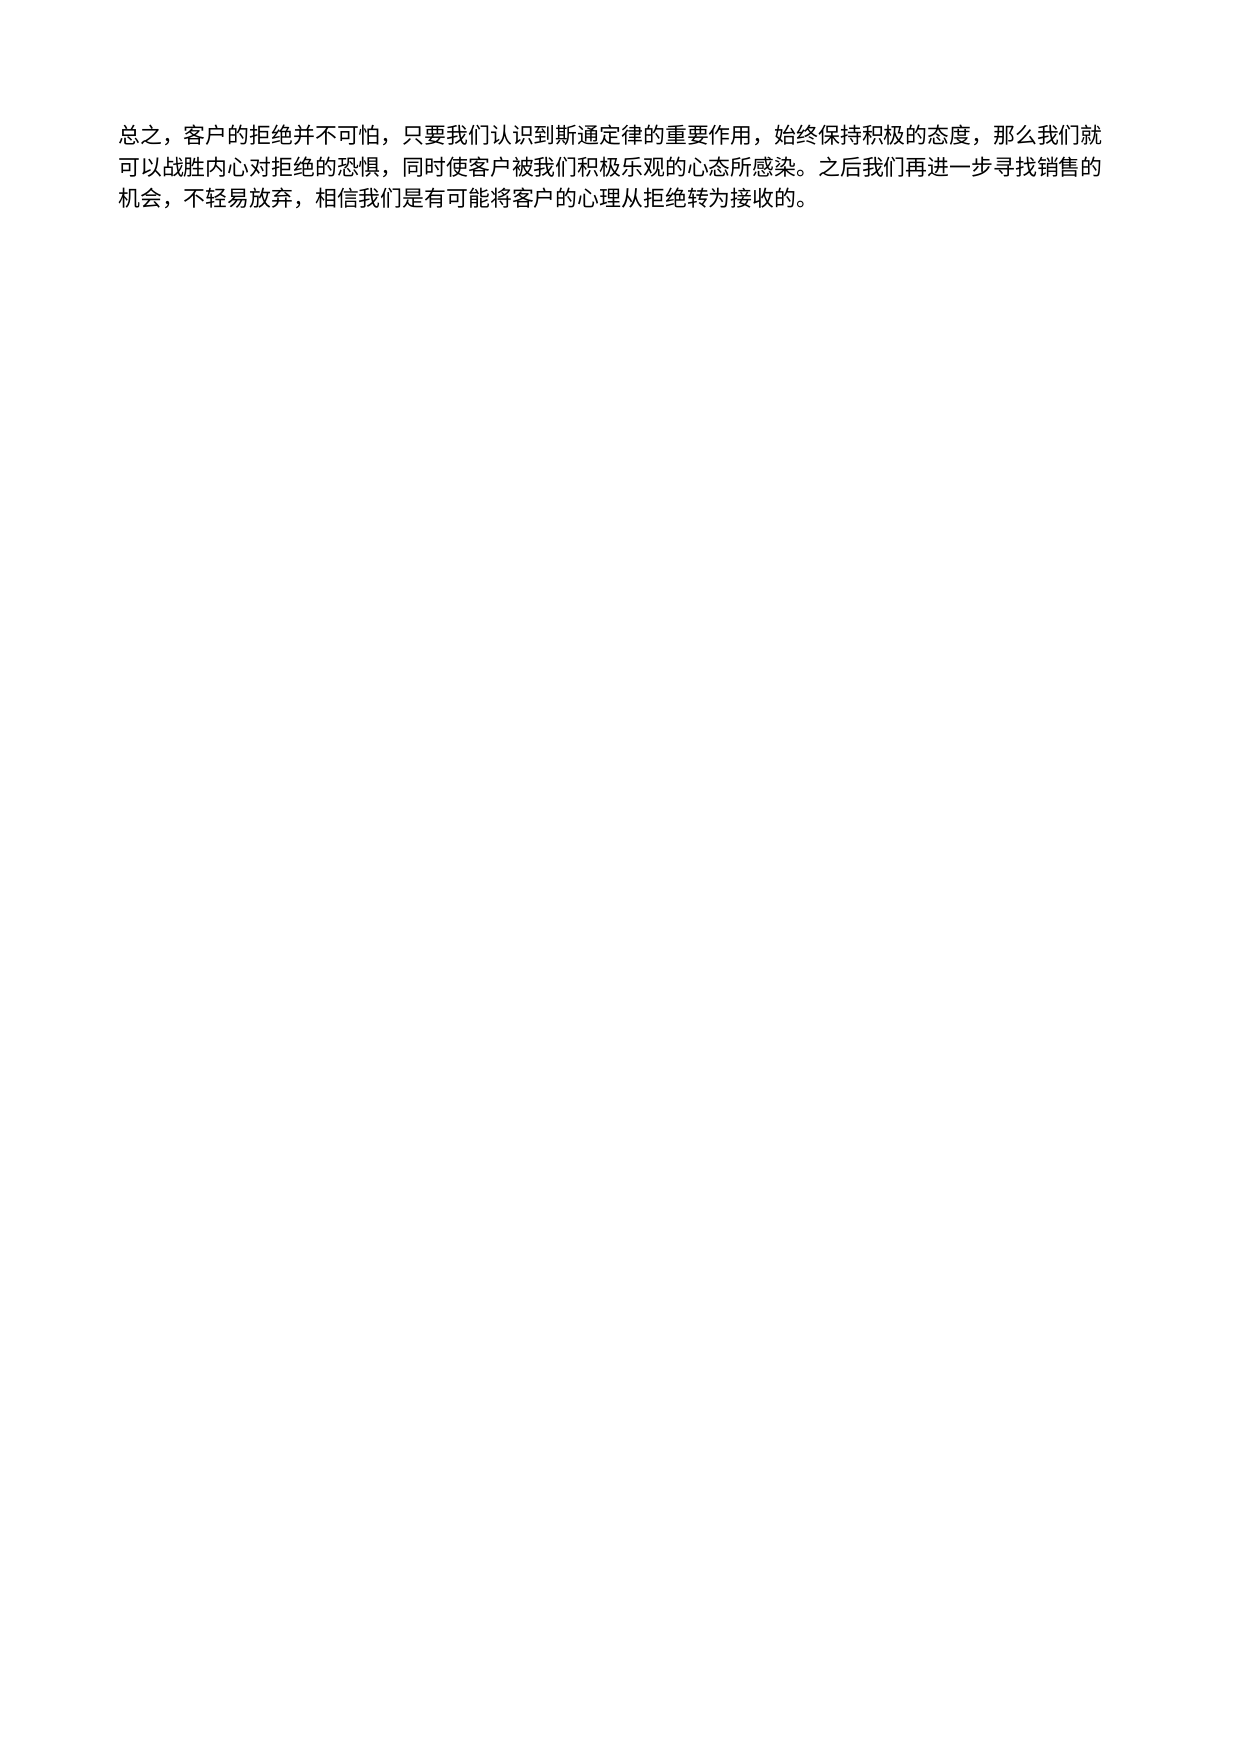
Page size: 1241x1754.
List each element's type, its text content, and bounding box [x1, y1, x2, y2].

text 总之，客户的拒绝并不可怕，只要我们认识到斯通定律的重要作用，始终保持积极的态度，那么我们就可以战胜内心对拒绝的恐惧，同时使客户被我们积极乐观的心态所感染。之后我们再进一步寻找销售的机会，不轻易放弃，相信我们是有可能将客户的心理从拒绝转为接收的。 [118, 118, 1122, 213]
